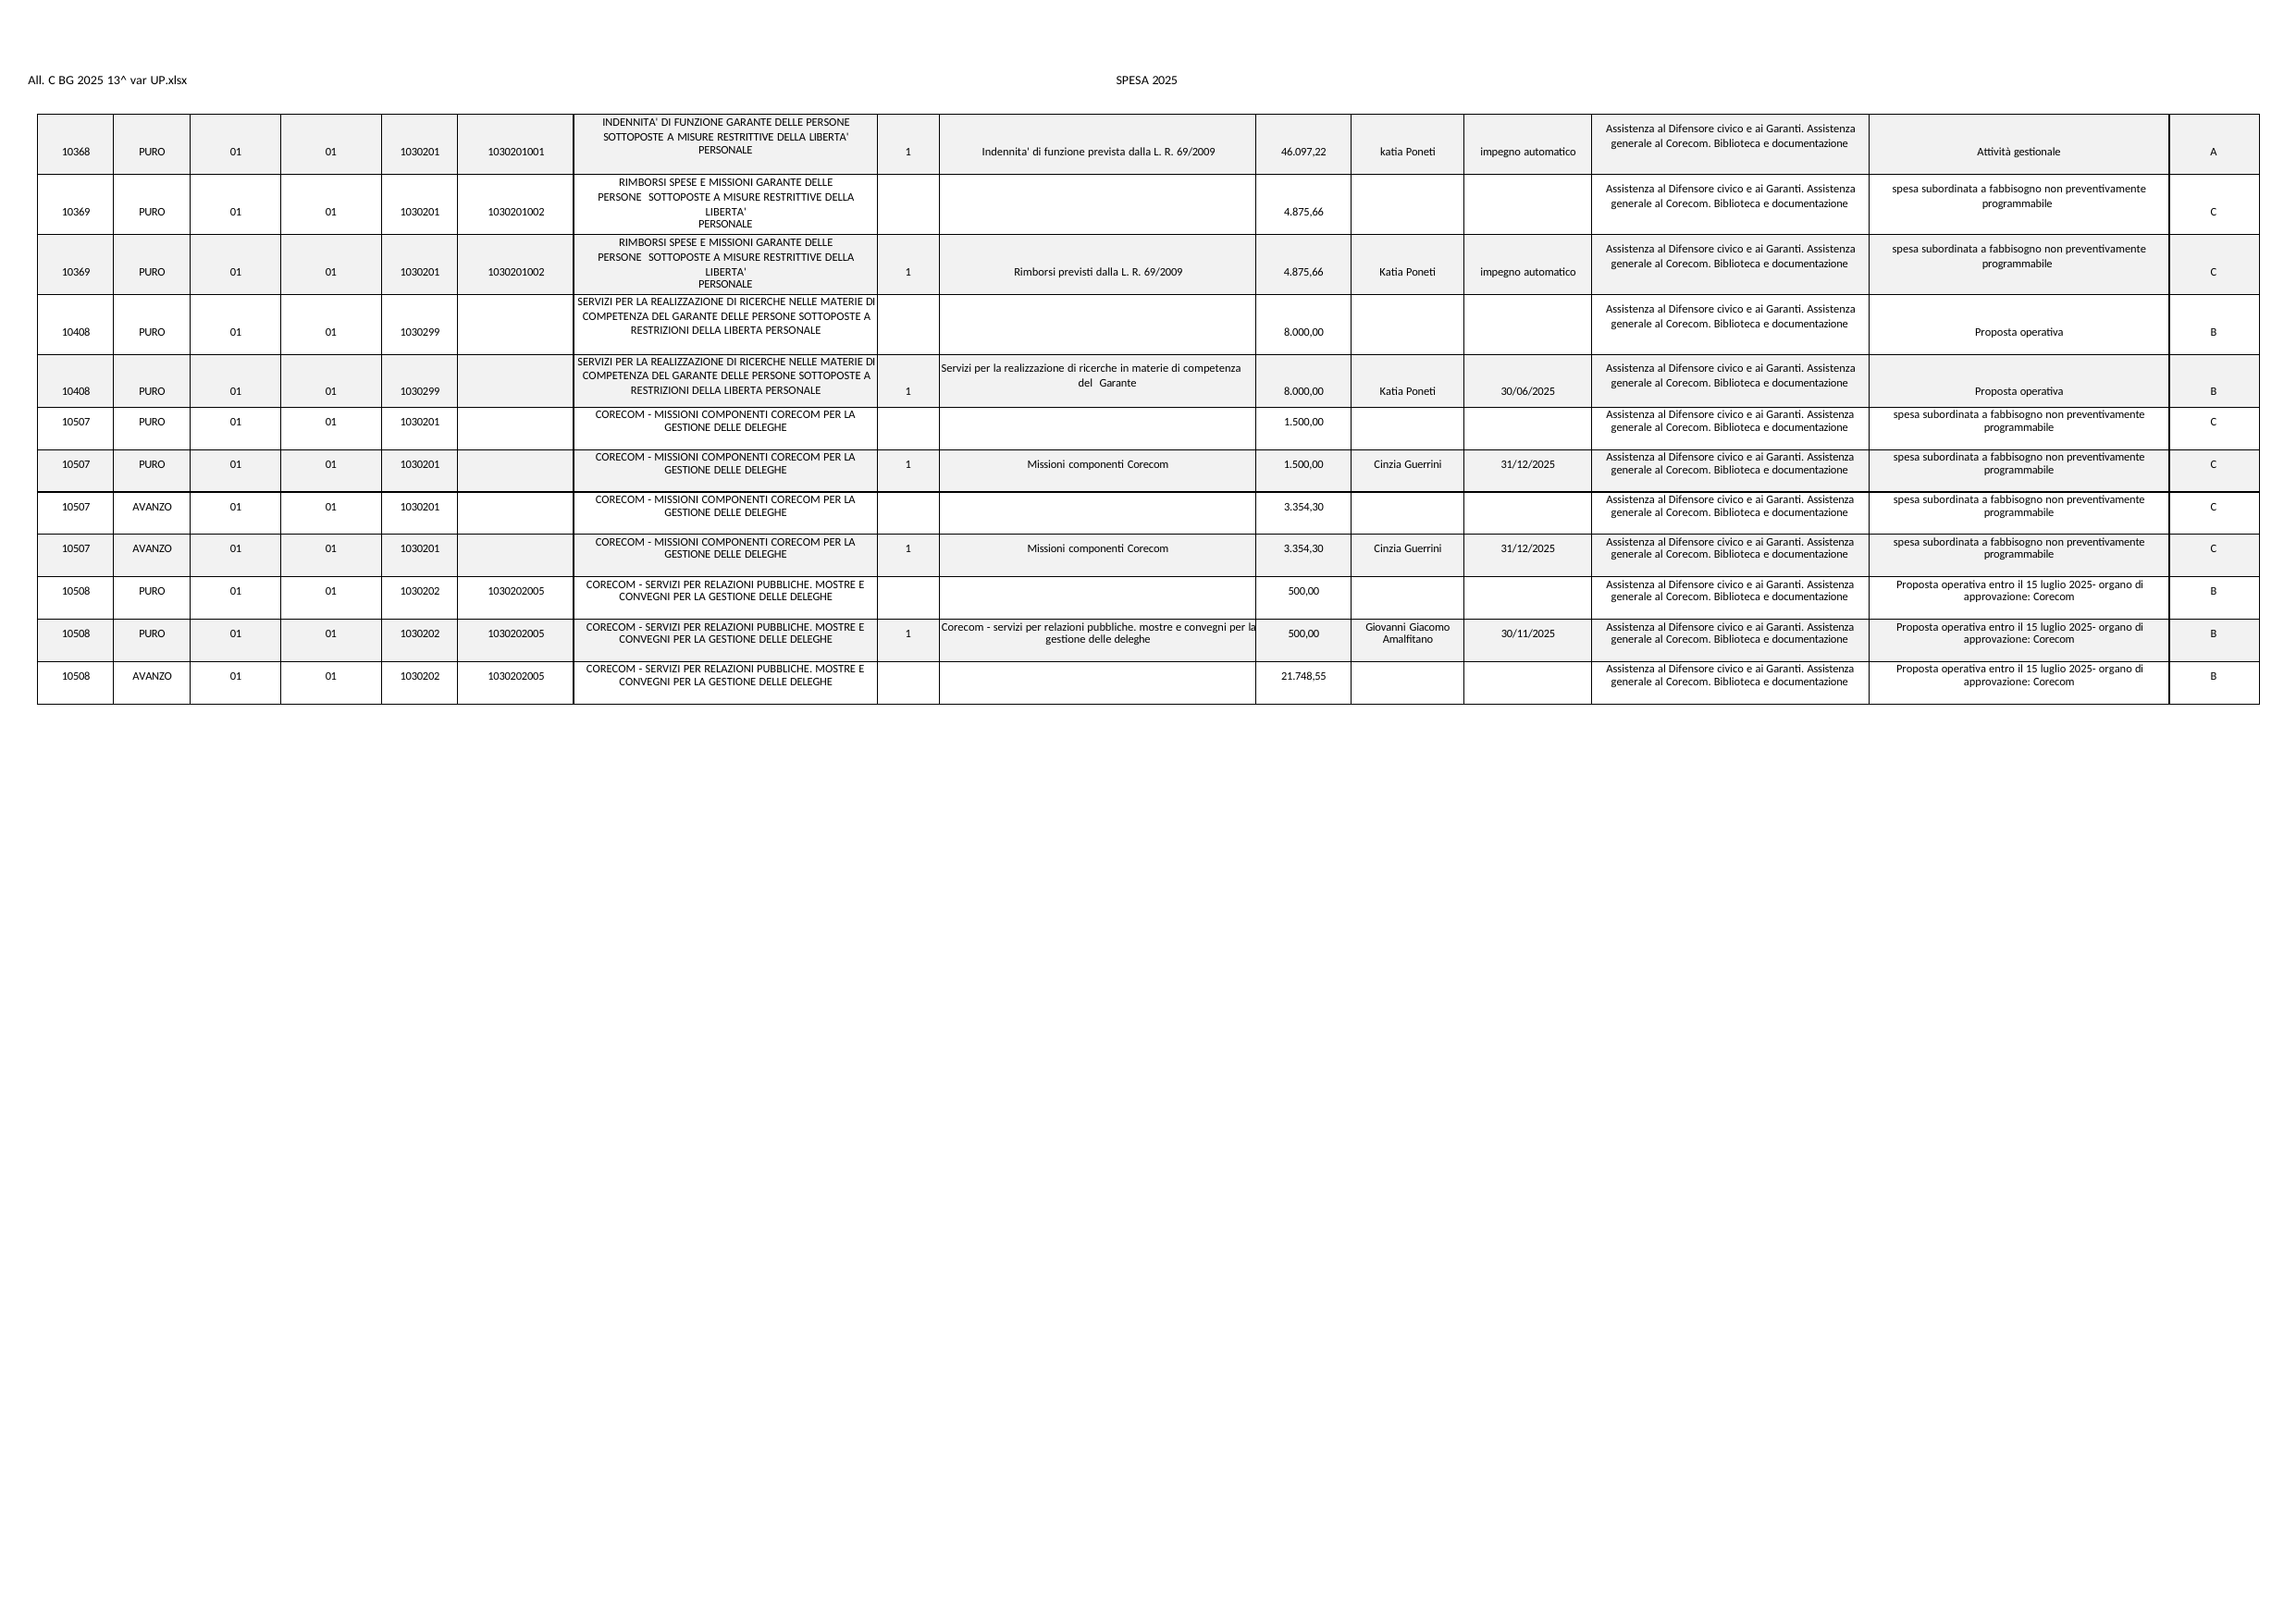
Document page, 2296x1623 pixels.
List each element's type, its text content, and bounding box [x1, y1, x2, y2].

table_cell Assistenza al Difensore civico e ai Garanti. Assistenza generale al Corecom. Biblioteca e documentazione [1592, 662, 1869, 704]
table_cell Proposta operativa entro il 15 luglio 2025- organo di approvazione: Corecom [1870, 577, 2168, 619]
table_cell Katia Poneti [1352, 355, 1463, 407]
table_cell 01 [281, 493, 381, 534]
table_cell Missioni componenti Corecom [940, 450, 1255, 491]
table_cell AVANZO [114, 493, 190, 534]
table_cell Proposta operativa entro il 15 luglio 2025- organo di approvazione: Corecom [1870, 662, 2168, 704]
table_cell 1030201 [382, 493, 457, 534]
table_cell [878, 493, 939, 534]
table_cell 1 [878, 355, 939, 407]
table_cell 10369 [38, 235, 113, 294]
table_cell 1 [878, 535, 939, 576]
table_cell Assistenza al Difensore civico e ai Garanti. Assistenza generale al Corecom. Biblioteca e documentazione [1592, 620, 1869, 661]
table_cell 1030202005 [458, 577, 573, 619]
table_cell 4.875,66 [1256, 235, 1351, 294]
table_cell C [2170, 235, 2259, 294]
table_cell [1352, 408, 1463, 449]
table_cell PURO [114, 115, 190, 174]
table_cell PURO [114, 235, 190, 294]
table_cell Proposta operativa [1870, 355, 2168, 407]
table_cell C [2170, 493, 2259, 534]
table_cell 1030202 [382, 620, 457, 661]
table_cell PURO [114, 408, 190, 449]
table_cell [458, 493, 573, 534]
table_cell spesa subordinata a fabbisogno non preventivamente programmabile [1870, 493, 2168, 534]
table_cell 01 [191, 620, 280, 661]
table_cell [1464, 493, 1591, 534]
table_cell 01 [281, 235, 381, 294]
table_cell Assistenza al Difensore civico e ai Garanti. Assistenza generale al Corecom. Biblioteca e documentazione [1592, 577, 1869, 619]
table_cell CORECOM - MISSIONI COMPONENTI CORECOM PER LA GESTIONE DELLE DELEGHE [574, 450, 877, 491]
table_cell 01 [281, 408, 381, 449]
table_cell Rimborsi previsti dalla L. R. 69/2009 [940, 235, 1255, 294]
table_cell 1030201 [382, 535, 457, 576]
table_cell 1030201 [382, 115, 457, 174]
table_cell 01 [191, 115, 280, 174]
table_cell 1 [878, 115, 939, 174]
table_cell 01 [191, 493, 280, 534]
table_cell [940, 175, 1255, 234]
table_cell 1030201 [382, 175, 457, 234]
table_cell 1030201 [382, 235, 457, 294]
table_cell Assistenza al Difensore civico e ai Garanti. Assistenza generale al Corecom. Biblioteca e documentazione [1592, 115, 1869, 174]
table_cell [458, 355, 573, 407]
table_cell impegno automatico [1464, 235, 1591, 294]
table_cell 01 [191, 535, 280, 576]
table_cell 10508 [38, 662, 113, 704]
table_cell 8.000,00 [1256, 295, 1351, 354]
table_cell SERVIZI PER LA REALIZZAZIONE DI RICERCHE NELLE MATERIE DI COMPETENZA DEL GARANTE DELLE PERSONE SOTTOPOSTE A RESTRIZIONI DELLA LIBERTA PERSONALE [574, 295, 877, 354]
table_cell Indennita' di funzione prevista dalla L. R. 69/2009 [940, 115, 1255, 174]
table_cell AVANZO [114, 535, 190, 576]
table_cell 31/12/2025 [1464, 450, 1591, 491]
table_cell 30/11/2025 [1464, 620, 1591, 661]
table_cell [878, 408, 939, 449]
table_cell 10408 [38, 355, 113, 407]
table_cell 1030201 [382, 450, 457, 491]
table_cell [1464, 408, 1591, 449]
table_cell Proposta operativa [1870, 295, 2168, 354]
table_cell 01 [191, 408, 280, 449]
table_cell Cinzia Guerrini [1352, 535, 1463, 576]
table_cell 1 [878, 450, 939, 491]
table_cell [940, 295, 1255, 354]
table_cell spesa subordinata a fabbisogno non preventivamente programmabile [1870, 175, 2168, 234]
table_cell spesa subordinata a fabbisogno non preventivamente programmabile [1870, 535, 2168, 576]
table_cell Assistenza al Difensore civico e ai Garanti. Assistenza generale al Corecom. Biblioteca e documentazione [1592, 450, 1869, 491]
table_cell 01 [191, 175, 280, 234]
table_cell spesa subordinata a fabbisogno non preventivamente programmabile [1870, 235, 2168, 294]
table_cell PURO [114, 295, 190, 354]
table_cell 01 [191, 577, 280, 619]
table_cell [940, 662, 1255, 704]
table_cell 10408 [38, 295, 113, 354]
table_cell 1 [878, 235, 939, 294]
table_cell 500,00 [1256, 577, 1351, 619]
table_cell C [2170, 450, 2259, 491]
table_cell A [2170, 115, 2259, 174]
table_cell 01 [191, 295, 280, 354]
table_cell 10369 [38, 175, 113, 234]
table_cell [1464, 662, 1591, 704]
table_cell 10507 [38, 493, 113, 534]
table_cell 10508 [38, 577, 113, 619]
table_cell 3.354,30 [1256, 535, 1351, 576]
table_cell 30/06/2025 [1464, 355, 1591, 407]
table_cell RIMBORSI SPESE E MISSIONI GARANTE DELLE PERSONE SOTTOPOSTE A MISURE RESTRITTIVE DELLA LIBERTA' PERSONALE [574, 175, 877, 234]
table_cell B [2170, 355, 2259, 407]
table_cell 01 [281, 577, 381, 619]
table_cell 01 [281, 355, 381, 407]
table_cell [1352, 175, 1463, 234]
table_cell Assistenza al Difensore civico e ai Garanti. Assistenza generale al Corecom. Biblioteca e documentazione [1592, 235, 1869, 294]
table_cell Assistenza al Difensore civico e ai Garanti. Assistenza generale al Corecom. Biblioteca e documentazione [1592, 175, 1869, 234]
table_cell 01 [191, 450, 280, 491]
table_cell 10507 [38, 535, 113, 576]
table_cell [878, 295, 939, 354]
table_cell B [2170, 662, 2259, 704]
table_cell Assistenza al Difensore civico e ai Garanti. Assistenza generale al Corecom. Biblioteca e documentazione [1592, 295, 1869, 354]
table_cell 1030202005 [458, 620, 573, 661]
table_cell [1352, 493, 1463, 534]
table_cell Assistenza al Difensore civico e ai Garanti. Assistenza generale al Corecom. Biblioteca e documentazione [1592, 535, 1869, 576]
table_cell [878, 577, 939, 619]
table_cell CORECOM - MISSIONI COMPONENTI CORECOM PER LA GESTIONE DELLE DELEGHE [574, 535, 877, 576]
table_cell RIMBORSI SPESE E MISSIONI GARANTE DELLE PERSONE SOTTOPOSTE A MISURE RESTRITTIVE DELLA LIBERTA' PERSONALE [574, 235, 877, 294]
table_cell 1030202 [382, 662, 457, 704]
table_cell INDENNITA' DI FUNZIONE GARANTE DELLE PERSONE SOTTOPOSTE A MISURE RESTRITTIVE DELLA LIBERTA' PERSONALE [574, 115, 877, 174]
table_cell 1 [878, 620, 939, 661]
table_cell 8.000,00 [1256, 355, 1351, 407]
table_cell 46.097,22 [1256, 115, 1351, 174]
table_cell Cinzia Guerrini [1352, 450, 1463, 491]
table_cell CORECOM - MISSIONI COMPONENTI CORECOM PER LA GESTIONE DELLE DELEGHE [574, 493, 877, 534]
table_cell [1464, 295, 1591, 354]
table_cell [1464, 577, 1591, 619]
table_cell Missioni componenti Corecom [940, 535, 1255, 576]
table_cell [458, 535, 573, 576]
table_cell 1.500,00 [1256, 408, 1351, 449]
table_cell PURO [114, 620, 190, 661]
table_cell C [2170, 175, 2259, 234]
table_cell spesa subordinata a fabbisogno non preventivamente programmabile [1870, 408, 2168, 449]
table_cell CORECOM - MISSIONI COMPONENTI CORECOM PER LA GESTIONE DELLE DELEGHE [574, 408, 877, 449]
table_cell 1.500,00 [1256, 450, 1351, 491]
table_cell 3.354,30 [1256, 493, 1351, 534]
table_cell 10368 [38, 115, 113, 174]
table_cell 01 [281, 450, 381, 491]
table_cell PURO [114, 355, 190, 407]
table_cell CORECOM - SERVIZI PER RELAZIONI PUBBLICHE. MOSTRE E CONVEGNI PER LA GESTIONE DELLE DELEGHE [574, 620, 877, 661]
table_cell Corecom - servizi per relazioni pubbliche. mostre e convegni per la gestione delle deleghe [940, 620, 1255, 661]
table_cell spesa subordinata a fabbisogno non preventivamente programmabile [1870, 450, 2168, 491]
table_cell 01 [191, 235, 280, 294]
table_cell [940, 493, 1255, 534]
table_cell Proposta operativa entro il 15 luglio 2025- organo di approvazione: Corecom [1870, 620, 2168, 661]
table_cell B [2170, 577, 2259, 619]
table_cell 01 [281, 535, 381, 576]
table_cell katia Poneti [1352, 115, 1463, 174]
table_cell SERVIZI PER LA REALIZZAZIONE DI RICERCHE NELLE MATERIE DI COMPETENZA DEL GARANTE DELLE PERSONE SOTTOPOSTE A RESTRIZIONI DELLA LIBERTA PERSONALE [574, 355, 877, 407]
table_cell 10507 [38, 408, 113, 449]
table_cell 01 [191, 355, 280, 407]
table_cell [1352, 295, 1463, 354]
table_cell PURO [114, 577, 190, 619]
table_cell [1352, 662, 1463, 704]
table_cell [1352, 577, 1463, 619]
table_cell [458, 408, 573, 449]
table_cell CORECOM - SERVIZI PER RELAZIONI PUBBLICHE. MOSTRE E CONVEGNI PER LA GESTIONE DELLE DELEGHE [574, 662, 877, 704]
table_cell Assistenza al Difensore civico e ai Garanti. Assistenza generale al Corecom. Biblioteca e documentazione [1592, 355, 1869, 407]
table_cell Giovanni Giacomo Amalfitano [1352, 620, 1463, 661]
table_cell 1030299 [382, 295, 457, 354]
table_cell Attività gestionale [1870, 115, 2168, 174]
table_cell 4.875,66 [1256, 175, 1351, 234]
table_cell 01 [281, 175, 381, 234]
table_cell B [2170, 620, 2259, 661]
table_cell 1030201 [382, 408, 457, 449]
table_cell [1464, 175, 1591, 234]
table_cell 10507 [38, 450, 113, 491]
table_cell Servizi per la realizzazione di ricerche in materie di competenza del Garante [940, 355, 1255, 407]
table_cell 01 [281, 620, 381, 661]
table_cell Assistenza al Difensore civico e ai Garanti. Assistenza generale al Corecom. Biblioteca e documentazione [1592, 408, 1869, 449]
table_cell PURO [114, 450, 190, 491]
table_cell 31/12/2025 [1464, 535, 1591, 576]
table_cell 10508 [38, 620, 113, 661]
table_cell 01 [191, 662, 280, 704]
table_cell 21.748,55 [1256, 662, 1351, 704]
table_cell 1030202005 [458, 662, 573, 704]
table_cell 500,00 [1256, 620, 1351, 661]
table_cell 01 [281, 115, 381, 174]
table_cell 1030201002 [458, 175, 573, 234]
table_cell [878, 662, 939, 704]
table_cell 1030201002 [458, 235, 573, 294]
table_cell B [2170, 295, 2259, 354]
table_cell PURO [114, 175, 190, 234]
table_cell AVANZO [114, 662, 190, 704]
table_cell [878, 175, 939, 234]
table_cell [940, 408, 1255, 449]
table_cell [458, 295, 573, 354]
table_cell C [2170, 408, 2259, 449]
table_cell CORECOM - SERVIZI PER RELAZIONI PUBBLICHE. MOSTRE E CONVEGNI PER LA GESTIONE DELLE DELEGHE [574, 577, 877, 619]
table_cell 1030202 [382, 577, 457, 619]
table_cell [940, 577, 1255, 619]
table_cell 1030299 [382, 355, 457, 407]
table_cell 01 [281, 295, 381, 354]
table_cell [458, 450, 573, 491]
table_cell Katia Poneti [1352, 235, 1463, 294]
table_cell Assistenza al Difensore civico e ai Garanti. Assistenza generale al Corecom. Biblioteca e documentazione [1592, 493, 1869, 534]
table_cell impegno automatico [1464, 115, 1591, 174]
table_cell 1030201001 [458, 115, 573, 174]
table_cell 01 [281, 662, 381, 704]
table_cell C [2170, 535, 2259, 576]
